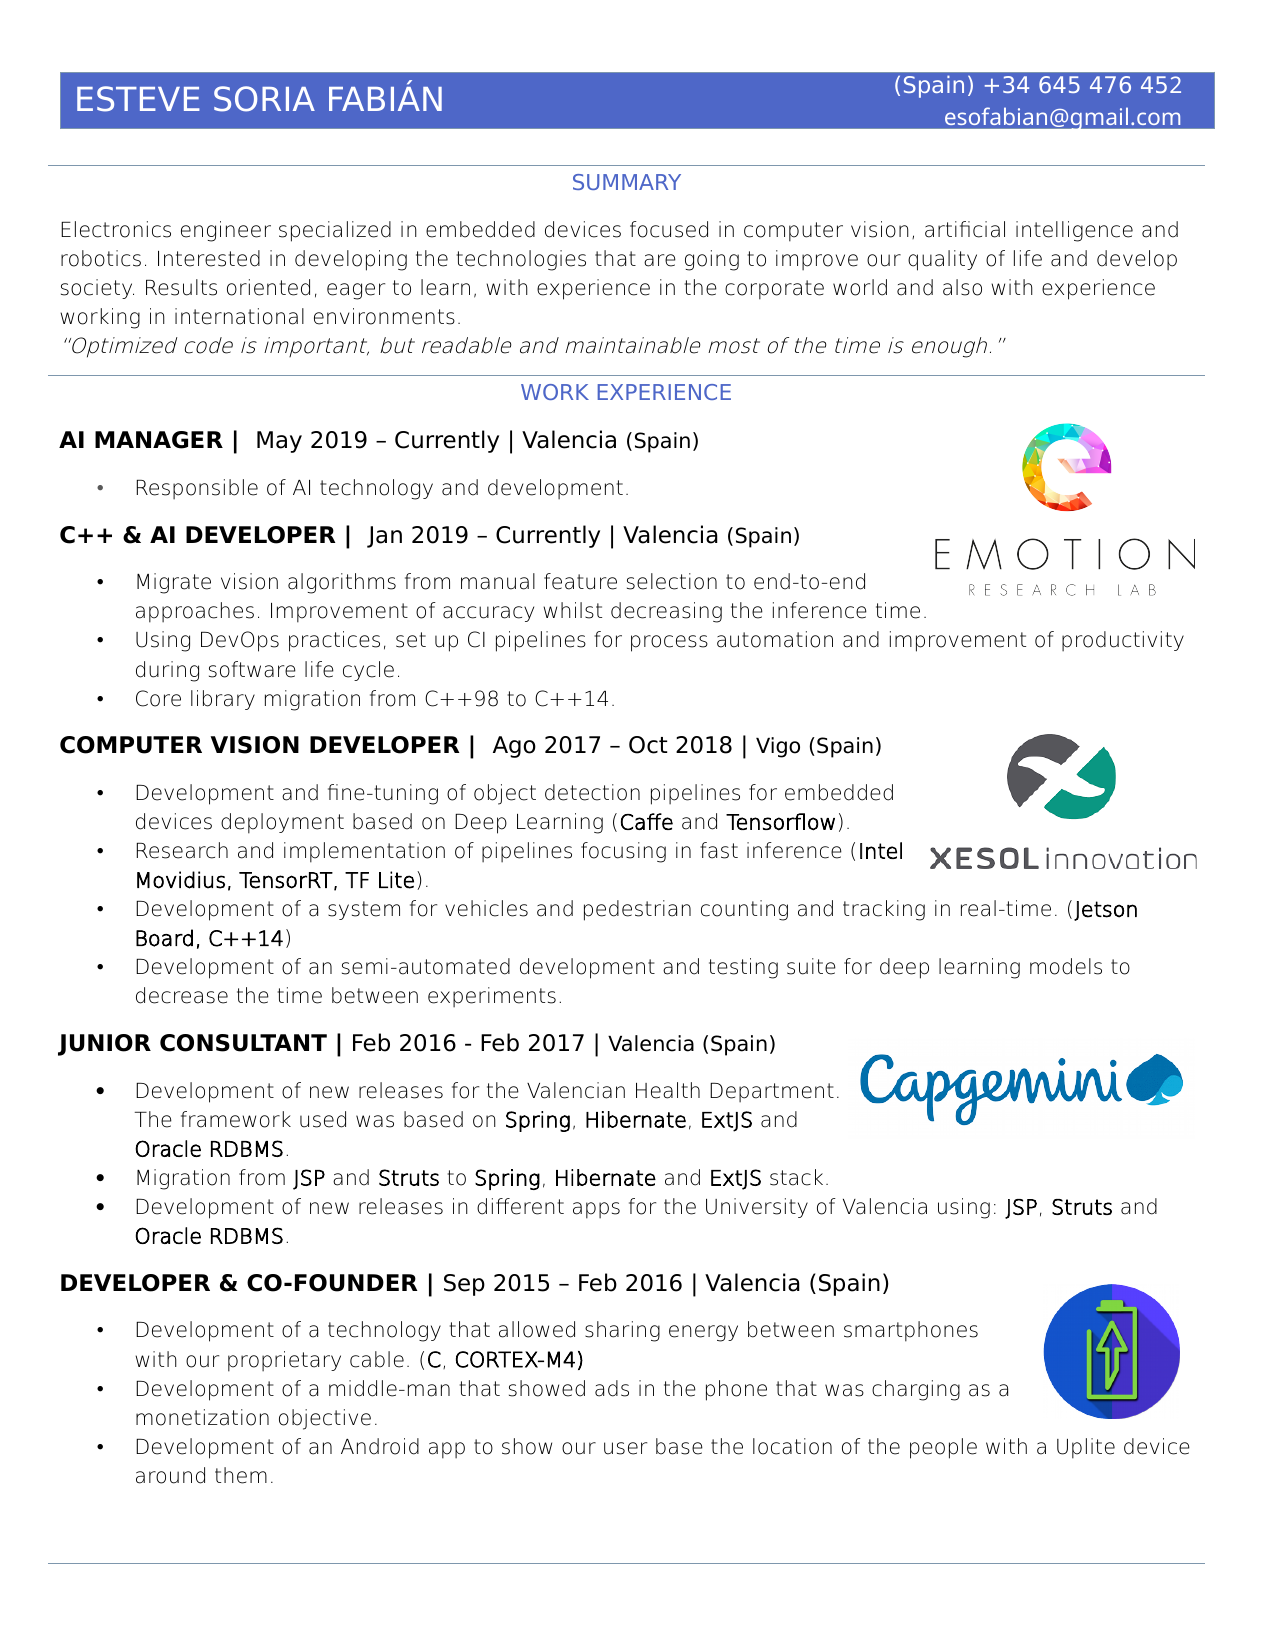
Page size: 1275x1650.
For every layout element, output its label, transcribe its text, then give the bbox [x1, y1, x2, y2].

picture [1043, 1284, 1180, 1419]
picture [935, 423, 1195, 596]
table_cell WORK Experience AI MANAGER | May 2019 – Currently | Valencia (Spain) Responsible of AI technology and development. C++ & AI DEVELOPER | Jan 2019 – Currently | Valencia (Spain) Migrate vision algorithms from manual feature selection to end-to-end approaches. Improvement of accuracy whilst decreasing the inference time. Using DevOps practices, set up CI pipelines for process automation and improvement of productivity during software life cycle. Core library migration from C++98 to C++14. COMPUTER VISION DEVELOPER | Ago 2017 – Oct 2018 | Vigo (Spain) Development and fine-tuning of object detection pipelines for embedded devices deployment based on Deep Learning (Caffe and Tensorflow). Research and implementation of pipelines focusing in fast inference (Intel Movidius, TensorRT, TF Lite). Development of a system for vehicles and pedestrian counting and tracking in real-time. (Jetson Board, C++14) Development of an semi-automated development and testing suite for deep learning models to decrease the time between experiments. JUNIOR CONSULTANT | Feb 2016 - Feb 2017 | Valencia (Spain) Development of new releases for the Valencian Health Department. The framework used was based on Spring, Hibernate, ExtJS and Oracle RDBMS. Migration from JSP and Struts to Spring, Hibernate and ExtJS stack. Development of new releases in different apps for the University of Valencia using: JSP, Struts and Oracle RDBMS. DEVELOPER & CO-FOUNDER | Sep 2015 – Feb 2016 | Valencia (Spain) Development of a technology that allowed sharing energy between smartphones with our proprietary cable. (C, CORTEX-M4) Development of a middle-man that showed ads in the phone that was charging as a monetization objective. Development of an Android app to show our user base the location of the people with a Uplite device around them. [48, 376, 1205, 1563]
picture [847, 1038, 1195, 1139]
table_header Summary Electronics engineer specialized in embedded devices focused in computer vision, artificial intelligence and robotics. Interested in developing the technologies that are going to improve our quality of life and develop society. Results oriented, eager to learn, with experience in the corporate world and also with experience working in international environments. “Optimized code is important, but readable and maintainable most of the time is enough.” [48, 166, 1205, 375]
text (Spain) +34 645 476 452 esofabian@gmail.com [882, 69, 1182, 132]
text [1182, 73, 1214, 128]
text Esteve Soria Fabián [61, 73, 882, 128]
picture [930, 734, 1197, 869]
